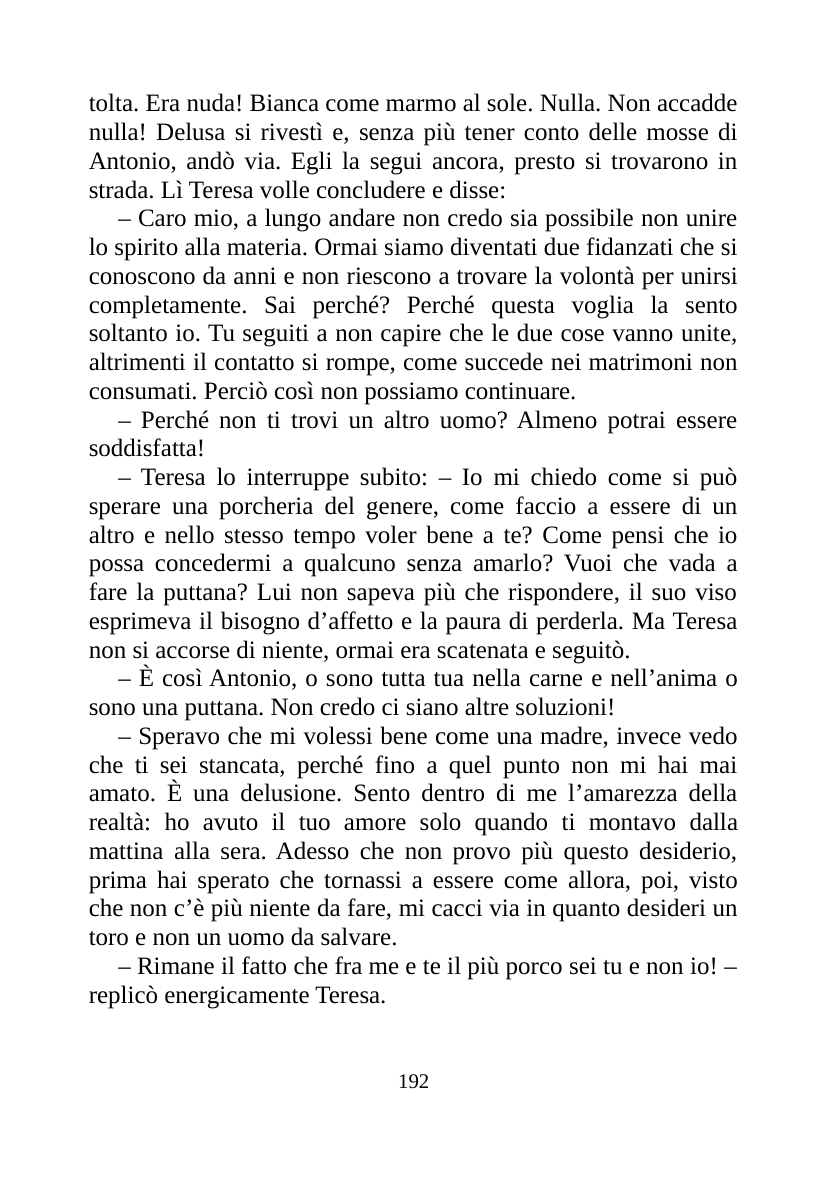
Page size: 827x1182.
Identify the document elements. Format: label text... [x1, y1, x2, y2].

text – Caro mio, a lungo andare non credo sia possibile non unire lo spirito alla materia. Ormai siamo diventati due fidanzati che si conoscono da anni e non riescono a trovare la volontà per unirsi completamente. Sai perché? Perché questa voglia la sento soltanto io. Tu seguiti a non capire che le due cose vanno unite, altrimenti il contatto si rompe, come succede nei matrimoni non consumati. Perciò così non possiamo continuare. [88, 203, 738, 405]
text tolta. Era nuda! Bianca come marmo al sole. Nulla. Non accadde nulla! Delusa si rivestì e, senza più tener conto delle mosse di Antonio, andò via. Egli la segui ancora, presto si trovarono in strada. Lì Teresa volle concludere e disse: [88, 88, 738, 203]
text – Rimane il fatto che fra me e te il più porco sei tu e non io! – replicò energicamente Teresa. [88, 951, 738, 1008]
text – Perché non ti trovi un altro uomo? Almeno potrai essere soddisfatta! [88, 405, 738, 462]
text – Speravo che mi volessi bene come una madre, invece vedo che ti sei stancata, perché fino a quel punto non mi hai mai amato. È una delusione. Sento dentro di me l’amarezza della realtà: ho avuto il tuo amore solo quando ti montavo dalla mattina alla sera. Adesso che non provo più questo desiderio, prima hai sperato che tornassi a essere come allora, poi, visto che non c’è più niente da fare, mi cacci via in quanto desideri un toro e non un uomo da salvare. [88, 721, 738, 951]
text – Teresa lo interruppe subito: – Io mi chiedo come si può sperare una porcheria del genere, come faccio a essere di un altro e nello stesso tempo voler bene a te? Come pensi che io possa concedermi a qualcuno senza amarlo? Vuoi che vada a fare la puttana? Lui non sapeva più che rispondere, il suo viso esprimeva il bisogno d’affetto e la paura di perderla. Ma Teresa non si accorse di niente, ormai era scatenata e seguitò. [88, 462, 738, 663]
text – È così Antonio, o sono tutta tua nella carne e nell’anima o sono una puttana. Non credo ci siano altre soluzioni! [88, 663, 738, 721]
